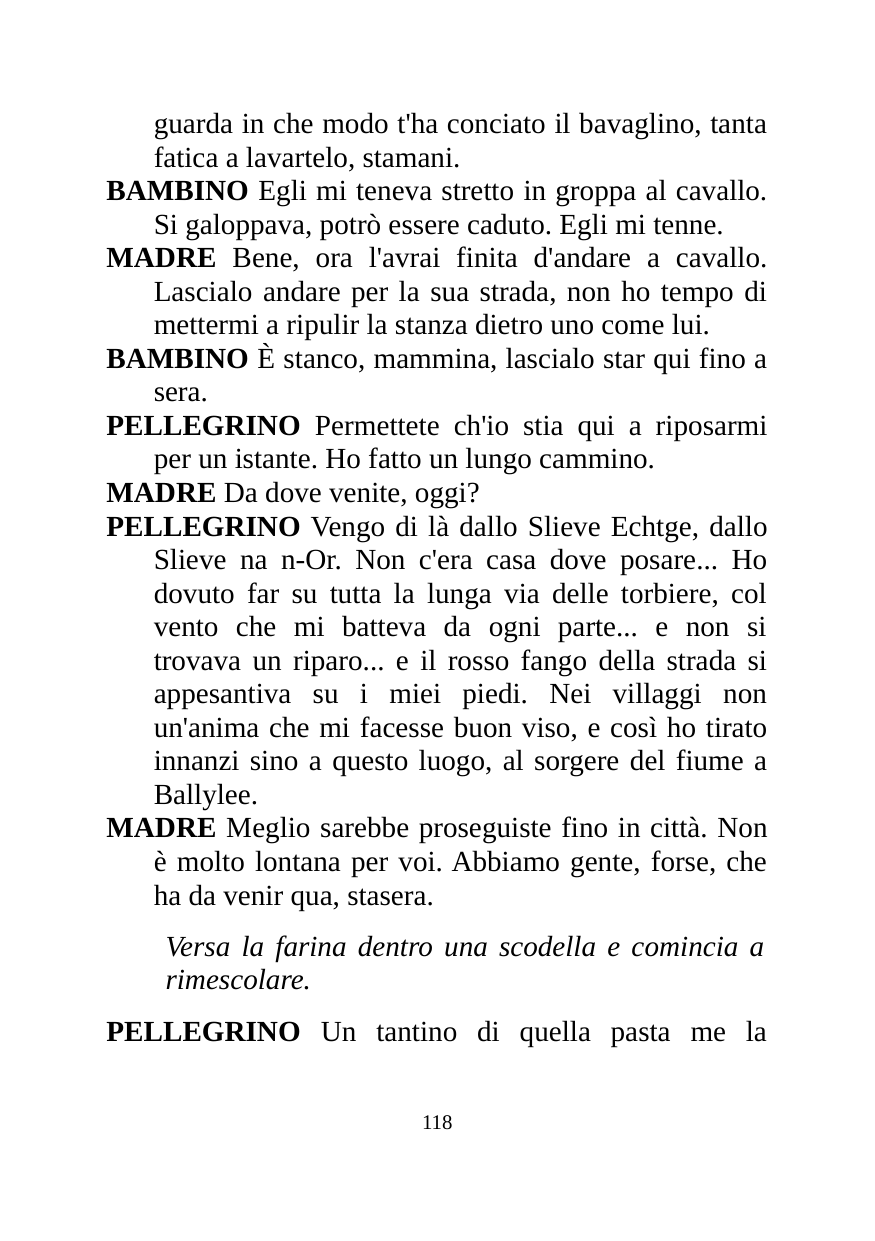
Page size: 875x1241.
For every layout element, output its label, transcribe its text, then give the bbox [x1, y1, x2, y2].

text guarda in che modo t'ha conciato il bavaglino, tanta fatica a lavartelo, stamani. [106, 106, 768, 173]
text BAMBINO È stanco, mammina, lascialo star qui fino a sera. [106, 341, 768, 408]
text PELLEGRINO Vengo di là dallo Slieve Echtge, dallo Slieve na n-Or. Non c'era casa dove posare... Ho dovuto far su tutta la lunga via delle torbiere, col vento che mi batteva da ogni parte... e non si trovava un riparo... e il rosso fango della strada si appesantiva su i miei piedi. Nei villaggi non un'anima che mi facesse buon viso, e così ho tirato innanzi sino a questo luogo, al sorgere del fiume a Ballylee. [106, 509, 768, 811]
text MADRE Bene, ora l'avrai finita d'andare a cavallo. Lascialo andare per la sua strada, non ho tempo di mettermi a ripulir la stanza dietro uno come lui. [106, 240, 768, 341]
text MADRE Da dove venite, oggi? [106, 475, 768, 509]
text Versa la farina dentro una scodella e comincia a rimescolare. [165, 929, 768, 996]
text PELLEGRINO Permettete ch'io stia qui a riposarmi per un istante. Ho fatto un lungo cammino. [106, 408, 768, 475]
text PELLEGRINO Un tantino di quella pasta me la [106, 1014, 768, 1047]
text MADRE Meglio sarebbe proseguiste fino in città. Non è molto lontana per voi. Abbiamo gente, forse, che ha da venir qua, stasera. [106, 811, 768, 911]
text BAMBINO Egli mi teneva stretto in groppa al cavallo. Si galoppava, potrò essere caduto. Egli mi tenne. [106, 173, 768, 240]
